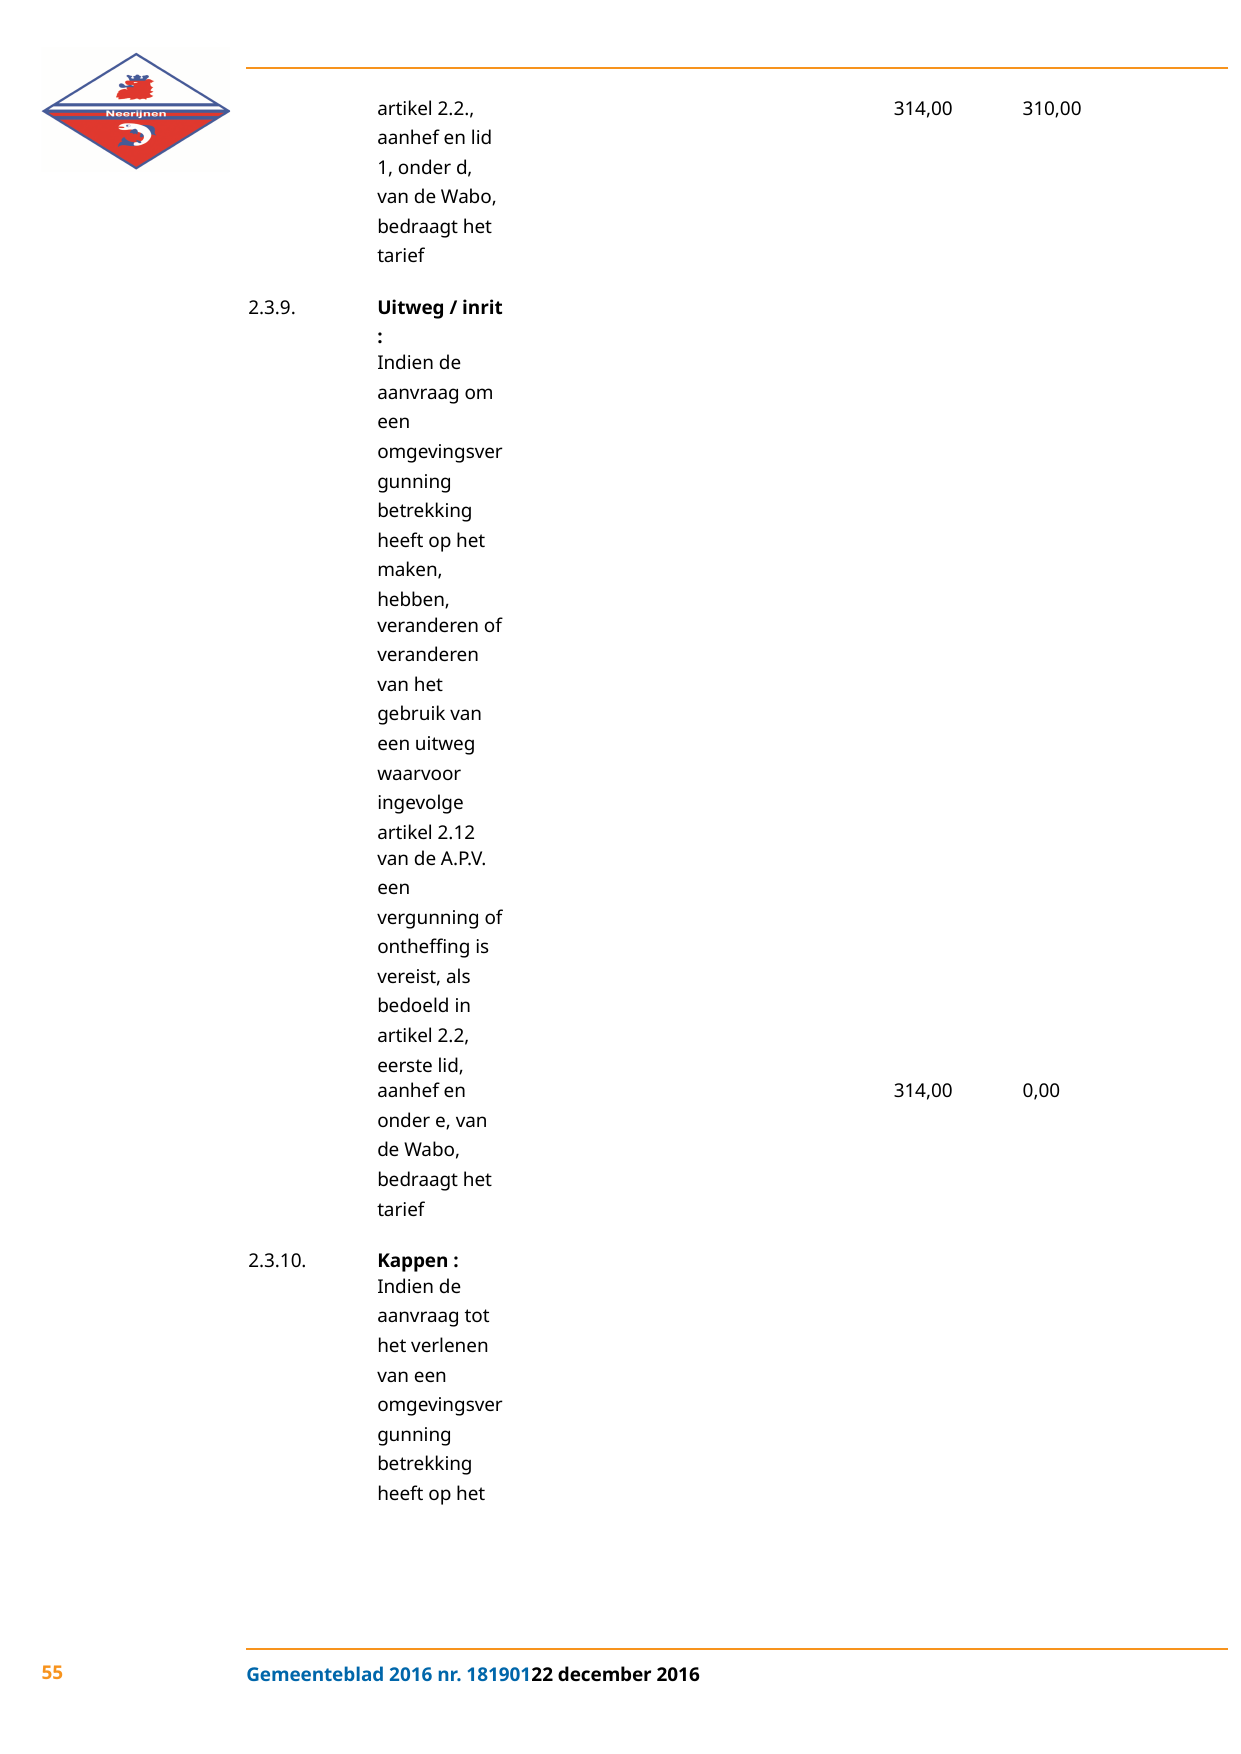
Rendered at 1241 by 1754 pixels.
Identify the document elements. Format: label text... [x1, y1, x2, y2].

table_cell [894, 1273, 1022, 1506]
table_cell [248, 612, 377, 845]
table_cell 310,00 [1023, 95, 1152, 268]
table_cell [1023, 612, 1152, 845]
table_cell [1023, 350, 1152, 612]
table_cell [764, 269, 893, 294]
table_cell [635, 1222, 764, 1247]
table_cell veranderen of veranderen van het gebruik van een uitweg waarvoor ingevolge artikel 2.12 [377, 612, 506, 845]
table_cell [506, 294, 635, 349]
table_cell [506, 1273, 635, 1506]
table_cell 314,00 [894, 1078, 1022, 1222]
table_cell [1023, 294, 1152, 349]
table_cell [635, 269, 764, 294]
table_cell [1023, 269, 1152, 294]
table_cell [248, 269, 377, 294]
table_cell Indien de aanvraag tot het verlenen van een omgevingsvergunning betrekking heeft op het [377, 1273, 506, 1506]
table_cell [764, 845, 893, 1077]
table_cell van de A.P.V. een vergunning of ontheffing is vereist, als bedoeld in artikel 2.2, eerste lid, [377, 845, 506, 1077]
table_cell [635, 294, 764, 349]
table_cell 2.3.10. [248, 1247, 377, 1273]
table_cell [764, 612, 893, 845]
table_cell [894, 294, 1022, 349]
table_cell [635, 612, 764, 845]
table_cell [764, 1078, 893, 1222]
table_cell [506, 1222, 635, 1247]
table_cell Kappen : [377, 1247, 506, 1273]
table_cell [894, 269, 1022, 294]
table_cell [248, 1273, 377, 1506]
table_cell [1023, 1247, 1152, 1273]
table_cell [894, 1222, 1022, 1247]
table_cell [764, 1222, 893, 1247]
table_cell [248, 1222, 377, 1247]
table_cell [635, 95, 764, 268]
table_cell [248, 95, 377, 268]
table_cell [1023, 1222, 1152, 1247]
table_cell [894, 845, 1022, 1077]
table_cell [635, 845, 764, 1077]
table_cell [764, 95, 893, 268]
table_cell [248, 350, 377, 612]
table_cell [506, 1247, 635, 1273]
table_cell [506, 269, 635, 294]
table_cell [635, 1078, 764, 1222]
table_cell [506, 845, 635, 1077]
table_cell [764, 1273, 893, 1506]
table_cell [377, 1222, 506, 1247]
table_cell [894, 612, 1022, 845]
table_cell [506, 612, 635, 845]
table_cell [894, 1247, 1022, 1273]
table_cell Indien de aanvraag om een omgevingsvergunning betrekking heeft op het maken, hebben, [377, 350, 506, 612]
table_cell [248, 845, 377, 1077]
table_cell [506, 1078, 635, 1222]
table_cell [506, 95, 635, 268]
table_cell [764, 350, 893, 612]
table_cell [635, 1247, 764, 1273]
table_cell [1023, 845, 1152, 1077]
table_cell 314,00 [894, 95, 1022, 268]
table_cell aanhef en onder e, van de Wabo, bedraagt het tarief [377, 1078, 506, 1222]
table_cell Uitweg / inrit : [377, 294, 506, 349]
table_cell 0,00 [1023, 1078, 1152, 1222]
table_cell artikel 2.2., aanhef en lid 1, onder d, van de Wabo, bedraagt het tarief [377, 95, 506, 268]
table_cell 2.3.9. [248, 294, 377, 349]
table_cell [506, 350, 635, 612]
table_cell [1023, 1273, 1152, 1506]
table_cell [248, 1078, 377, 1222]
table_cell [764, 1247, 893, 1273]
table_cell [635, 350, 764, 612]
table_cell [635, 1273, 764, 1506]
table_cell [764, 294, 893, 349]
table_cell [377, 269, 506, 294]
picture [41, 47, 231, 172]
table_cell [894, 350, 1022, 612]
